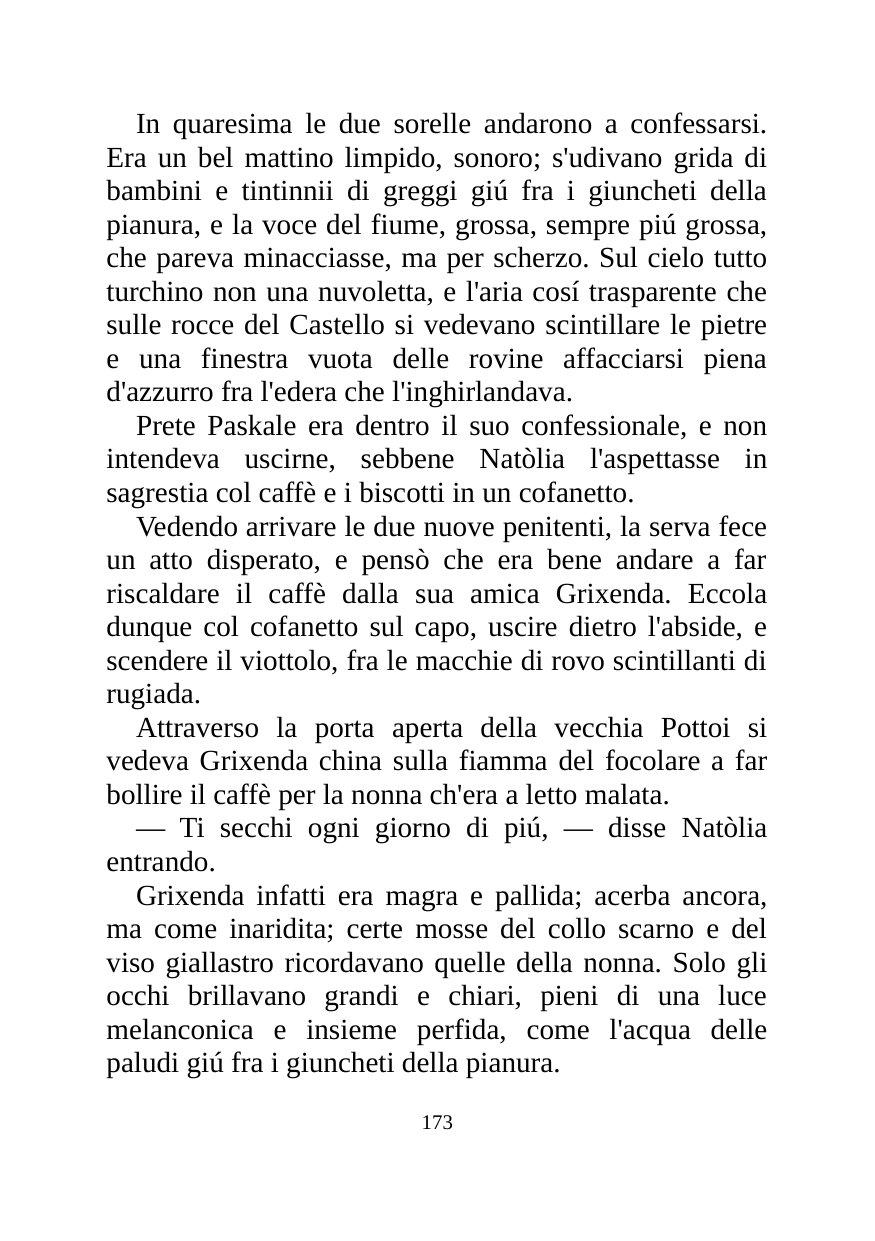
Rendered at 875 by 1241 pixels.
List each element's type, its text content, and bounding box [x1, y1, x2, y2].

text Attraverso la porta aperta della vecchia Pottoi si vedeva Grixenda china sulla fiamma del focolare a far bollire il caffè per la nonna ch'era a letto malata. [106, 710, 768, 811]
text Grixenda infatti era magra e pallida; acerba ancora, ma come inaridita; certe mosse del collo scarno e del viso giallastro ricordavano quelle della nonna. Solo gli occhi brillavano grandi e chiari, pieni di una luce melanconica e insieme perfida, come l'acqua delle paludi giú fra i giuncheti della pianura. [106, 878, 768, 1079]
text Prete Paskale era dentro il suo confessionale, e non intendeva uscirne, sebbene Natòlia l'aspettasse in sagrestia col caffè e i biscotti in un cofanetto. [106, 408, 768, 509]
text Vedendo arrivare le due nuove penitenti, la serva fece un atto disperato, e pensò che era bene andare a far riscaldare il caffè dalla sua amica Grixenda. Eccola dunque col cofanetto sul capo, uscire dietro l'abside, e scendere il viottolo, fra le macchie di rovo scintillanti di rugiada. [106, 509, 768, 710]
text In quaresima le due sorelle andarono a confessarsi. Era un bel mattino limpido, sonoro; s'udivano grida di bambini e tintinnii di greggi giú fra i giuncheti della pianura, e la voce del fiume, grossa, sempre piú grossa, che pareva minacciasse, ma per scherzo. Sul cielo tutto turchino non una nuvoletta, e l'aria cosí trasparente che sulle rocce del Castello si vedevano scintillare le pietre e una finestra vuota delle rovine affacciarsi piena d'azzurro fra l'edera che l'inghirlandava. [106, 106, 768, 408]
text — Ti secchi ogni giorno di piú, — disse Natòlia entrando. [106, 811, 768, 878]
